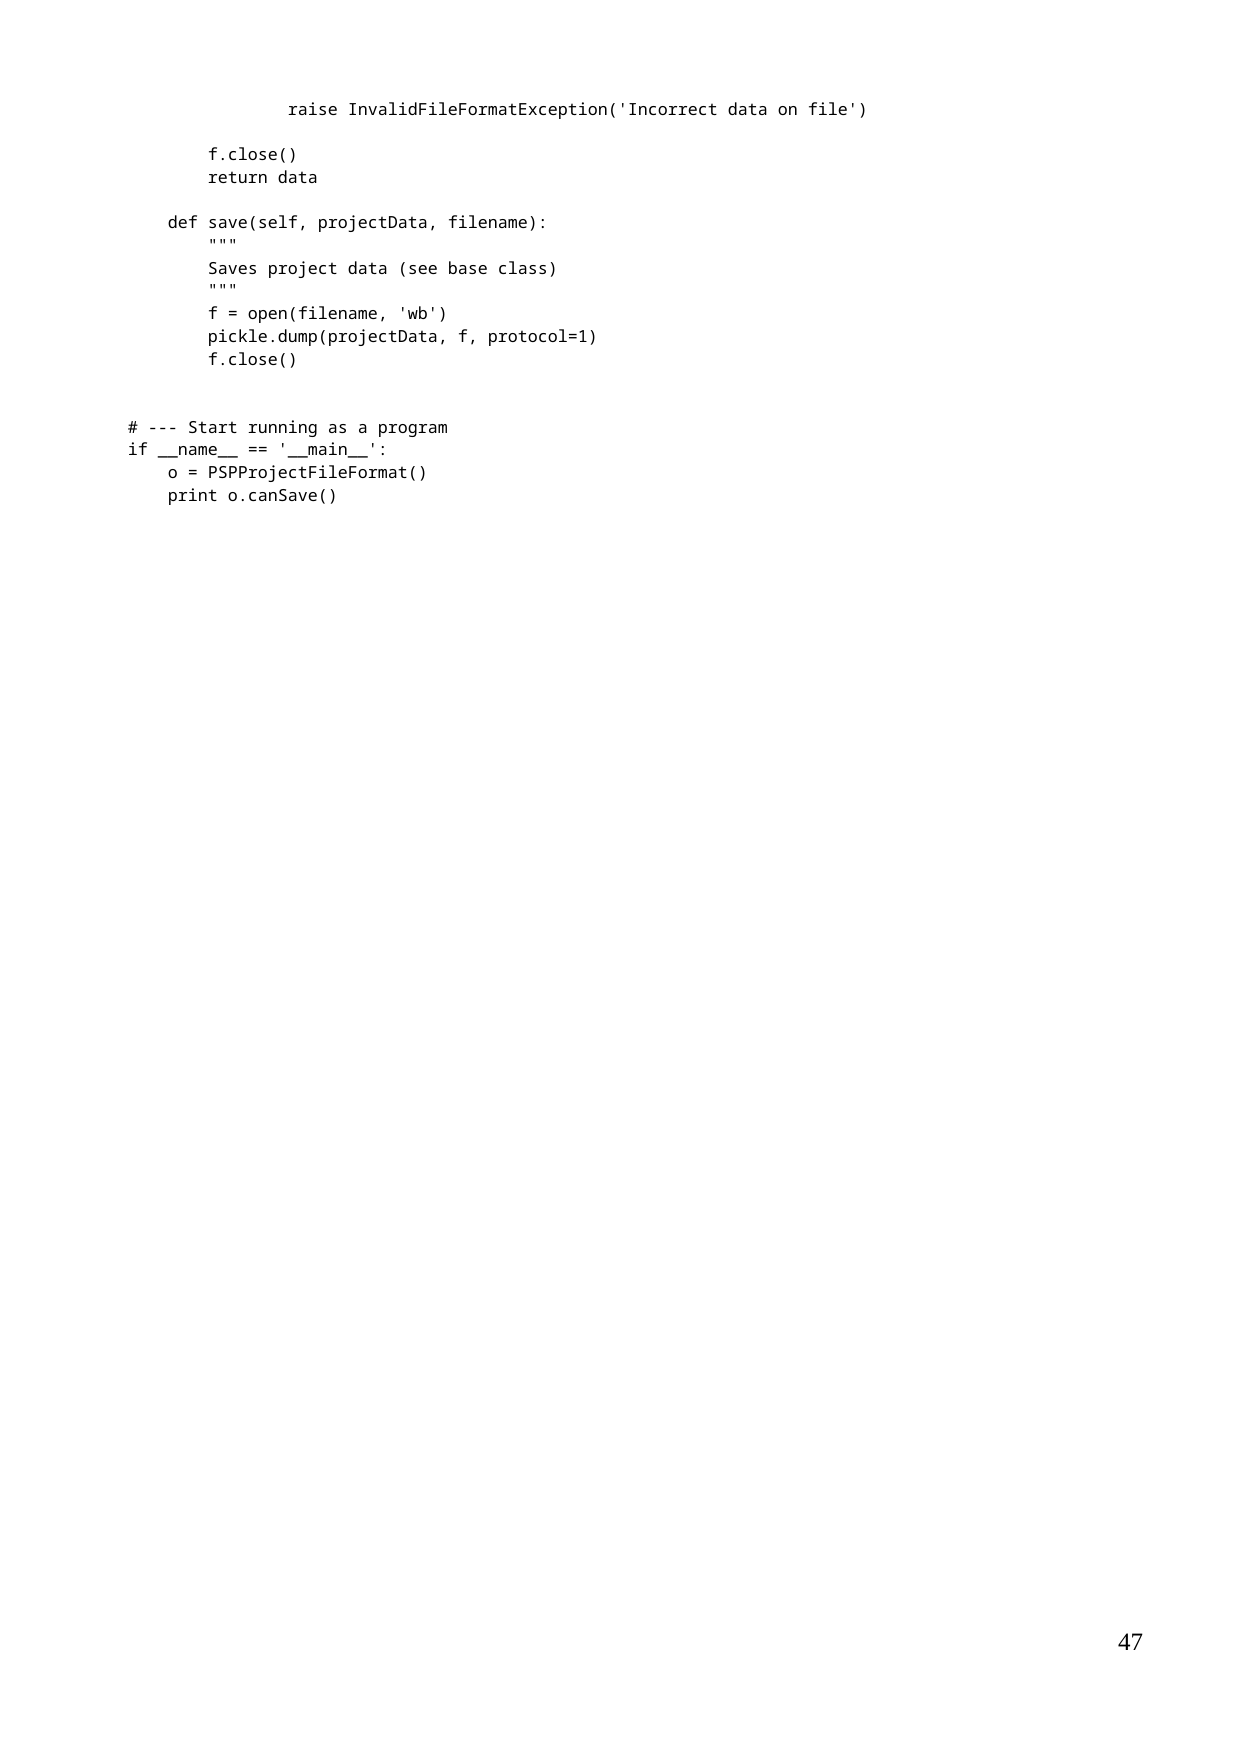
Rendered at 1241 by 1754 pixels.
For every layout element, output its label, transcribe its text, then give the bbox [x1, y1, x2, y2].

text """ [128, 234, 1143, 256]
text raise InvalidFileFormatException('Incorrect data on file') [128, 97, 1143, 120]
text o = PSPProjectFileFormat() [128, 461, 1143, 483]
text if __name__ == '__main__': [128, 438, 1143, 461]
text f.close() [128, 143, 1143, 166]
text Saves project data (see base class) [128, 256, 1143, 279]
text # --- Start running as a program [128, 415, 1143, 438]
text return data [128, 166, 1143, 188]
text def save(self, projectData, filename): [128, 211, 1143, 234]
text pickle.dump(projectData, f, protocol=1) [128, 324, 1143, 347]
text print o.canSave() [128, 483, 1143, 506]
text f.close() [128, 347, 1143, 370]
text f = open(filename, 'wb') [128, 302, 1143, 324]
text """ [128, 279, 1143, 302]
